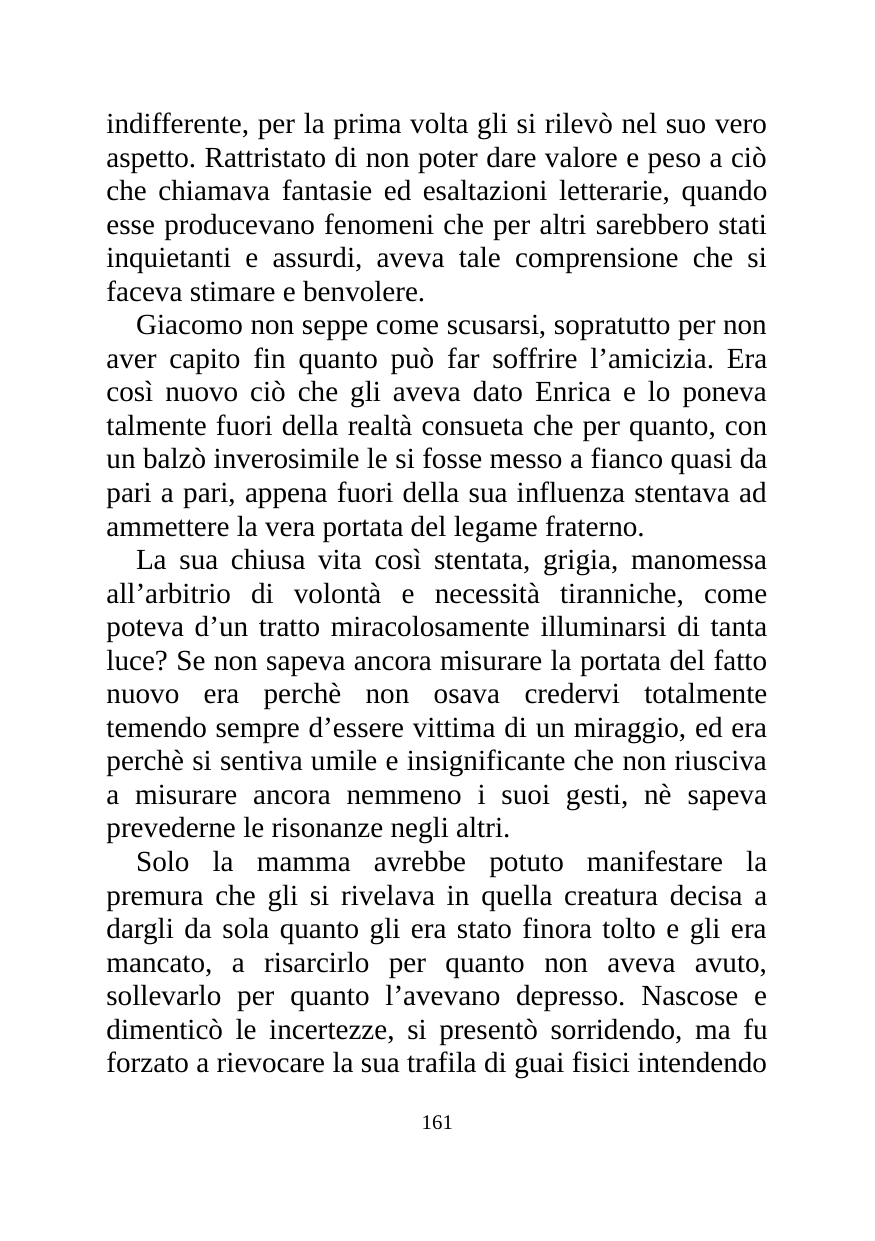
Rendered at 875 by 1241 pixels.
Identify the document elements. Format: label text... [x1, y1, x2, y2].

text La sua chiusa vita così stentata, grigia, manomessa all’arbitrio di volontà e necessità tiranniche, come poteva d’un tratto miracolosamente illuminarsi di tanta luce? Se non sapeva ancora misurare la portata del fatto nuovo era perchè non osava credervi totalmente temendo sempre d’essere vittima di un miraggio, ed era perchè si sentiva umile e insignificante che non riusciva a misurare ancora nemmeno i suoi gesti, nè sapeva prevederne le risonanze negli altri. [106, 542, 768, 844]
text Solo la mamma avrebbe potuto manifestare la premura che gli si rivelava in quella creatura decisa a dargli da sola quanto gli era stato finora tolto e gli era mancato, a risarcirlo per quanto non aveva avuto, sollevarlo per quanto l’avevano depresso. Nascose e dimenticò le incertezze, si presentò sorridendo, ma fu forzato a rievocare la sua trafila di guai fisici intendendo [106, 844, 768, 1079]
text indifferente, per la prima volta gli si rilevò nel suo vero aspetto. Rattristato di non poter dare valore e peso a ciò che chiamava fantasie ed esaltazioni letterarie, quando esse producevano fenomeni che per altri sarebbero stati inquietanti e assurdi, aveva tale comprensione che si faceva stimare e benvolere. [106, 106, 768, 307]
text Giacomo non seppe come scusarsi, sopratutto per non aver capito fin quanto può far soffrire l’amicizia. Era così nuovo ciò che gli aveva dato Enrica e lo poneva talmente fuori della realtà consueta che per quanto, con un balzò inverosimile le si fosse messo a fianco quasi da pari a pari, appena fuori della sua influenza stentava ad ammettere la vera portata del legame fraterno. [106, 307, 768, 542]
